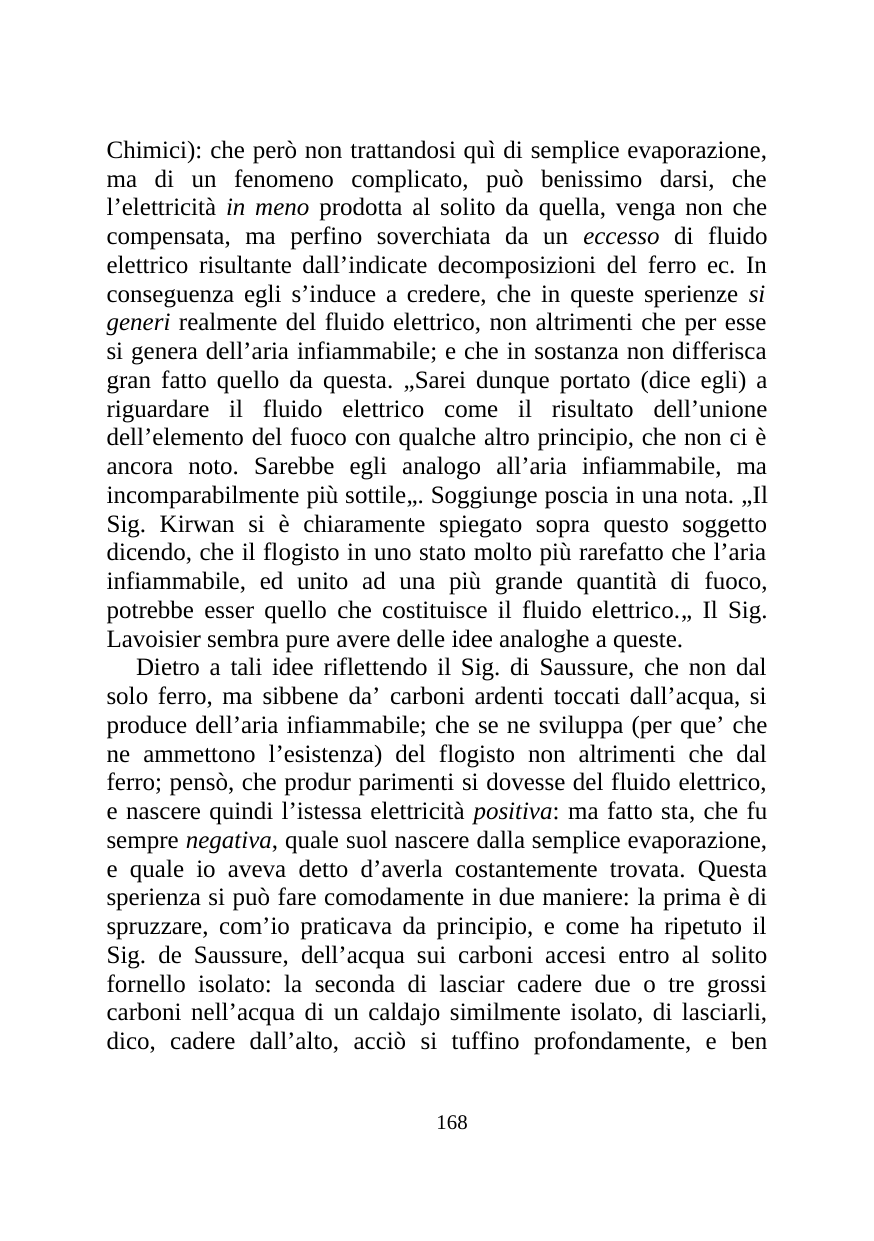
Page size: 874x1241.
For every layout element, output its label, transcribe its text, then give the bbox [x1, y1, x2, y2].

text Chimici): che però non trattandosi quì di semplice evaporazione, ma di un fenomeno complicato, può benissimo darsi, che l’elettricità in meno prodotta al solito da quella, venga non che compensata, ma perfino soverchiata da un eccesso di fluido elettrico risultante dall’indicate decomposizioni del ferro ec. In conseguenza egli s’induce a credere, che in queste sperienze si generi realmente del fluido elettrico, non altrimenti che per esse si genera dell’aria infiammabile; e che in sostanza non differisca gran fatto quello da questa. „Sarei dunque portato (dice egli) a riguardare il fluido elettrico come il risultato dell’unione dell’elemento del fuoco con qualche altro principio, che non ci è ancora noto. Sarebbe egli analogo all’aria infiammabile, ma incomparabilmente più sottile„. Soggiunge poscia in una nota. „Il Sig. Kirwan si è chiaramente spiegato sopra questo soggetto dicendo, che il flogisto in uno stato molto più rarefatto che l’aria infiammabile, ed unito ad una più grande quantità di fuoco, potrebbe esser quello che costituisce il fluido elettrico.„ Il Sig. Lavoisier sembra pure avere delle idee analoghe a queste. [106, 135, 768, 652]
text Dietro a tali idee riflettendo il Sig. di Saussure, che non dal solo ferro, ma sibbene da’ carboni ardenti toccati dall’acqua, si produce dell’aria infiammabile; che se ne sviluppa (per que’ che ne ammettono l’esistenza) del flogisto non altrimenti che dal ferro; pensò, che produr parimenti si dovesse del fluido elettrico, e nascere quindi l’istessa elettricità positiva: ma fatto sta, che fu sempre negativa, quale suol nascere dalla semplice evaporazione, e quale io aveva detto d’averla costantemente trovata. Questa sperienza si può fare comodamente in due maniere: la prima è di spruzzare, com’io praticava da principio, e come ha ripetuto il Sig. de Saussure, dell’acqua sui carboni accesi entro al solito fornello isolato: la seconda di lasciar cadere due o tre grossi carboni nell’acqua di un caldajo similmente isolato, di lasciarli, dico, cadere dall’alto, acciò si tuffino profondamente, e ben [106, 652, 768, 1055]
